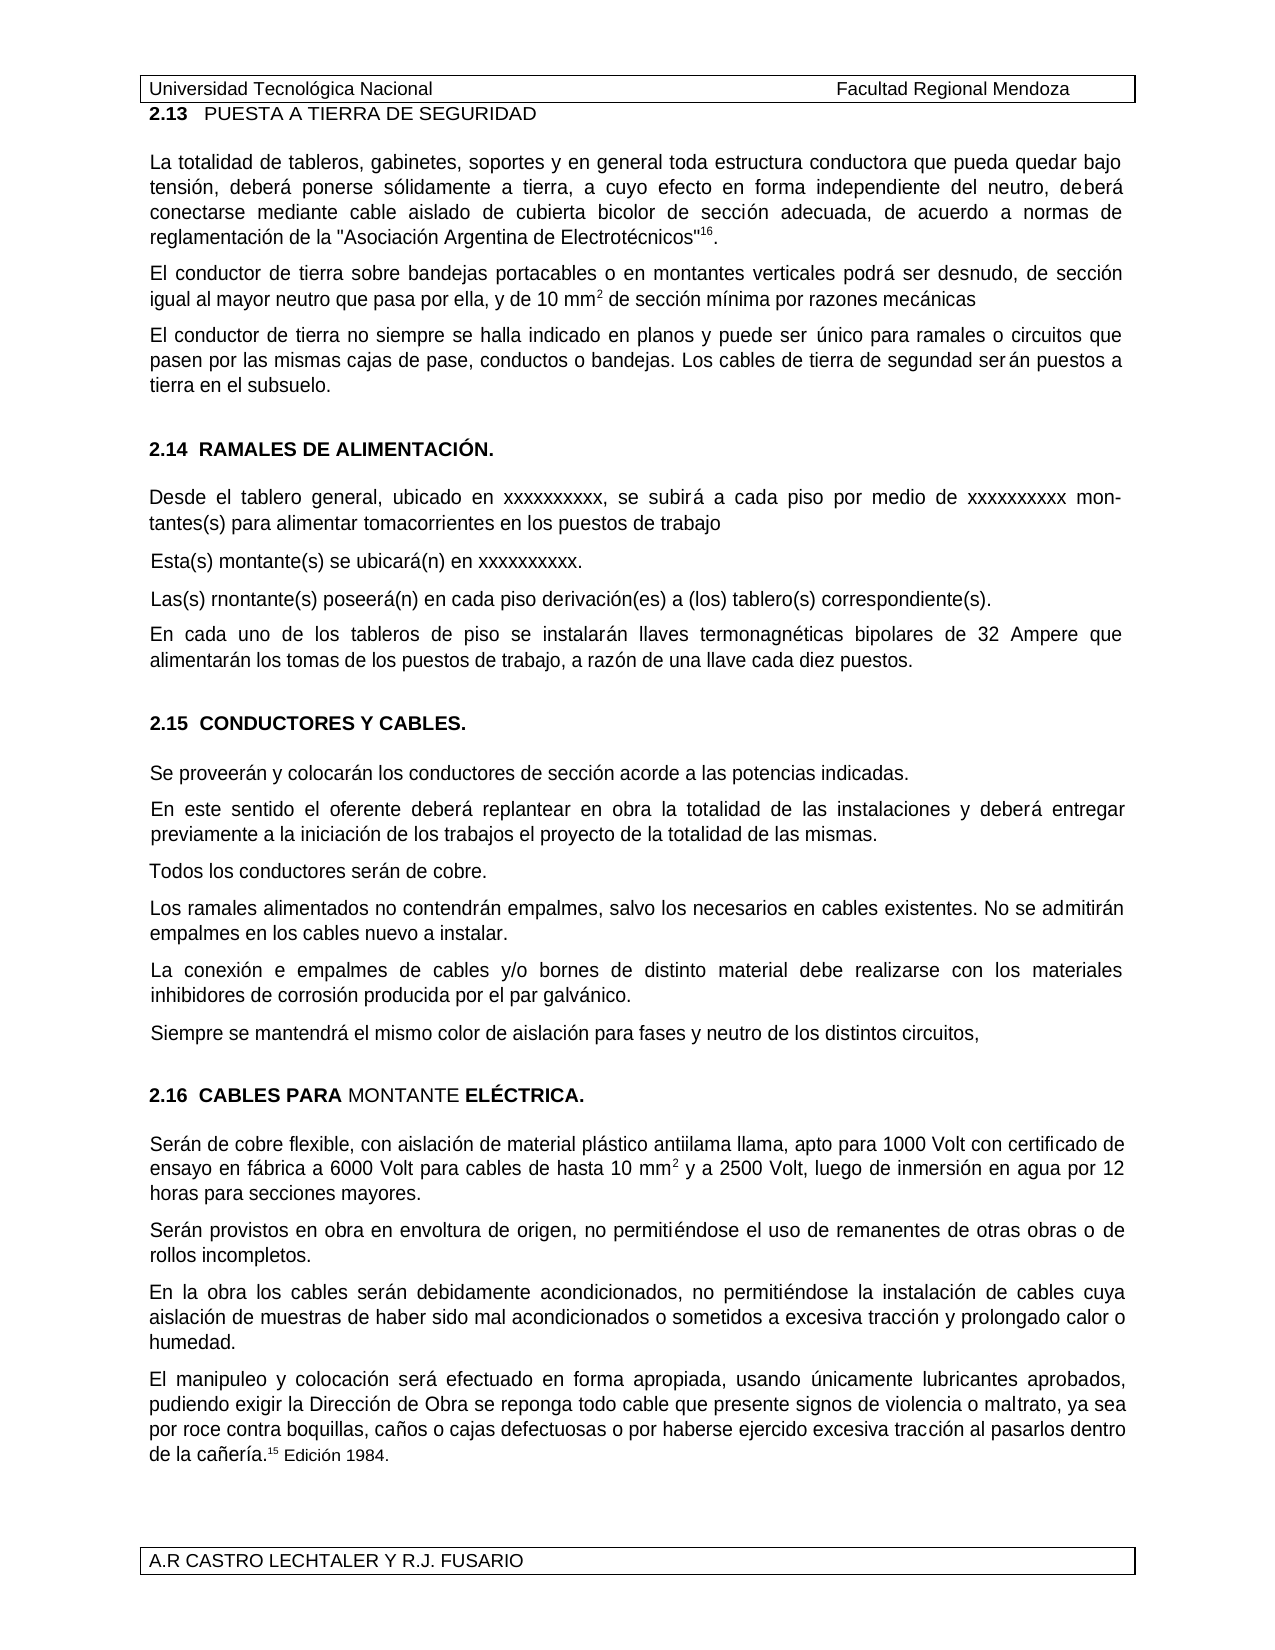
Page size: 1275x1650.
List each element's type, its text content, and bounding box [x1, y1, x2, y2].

text La totalidad de tableros, gabinetes, soportes y en general toda estructura conductora que pueda quedar bajo tensión, deberá ponerse sólidamente a tierra, a cuyo efecto en forma independiente del neutro, de­berá conectarse mediante cable aislado de cubierta bicolor de sección adecuada, de acuerdo a normas de reglamentación de la "Asociación Argentina de Electrotécnicos"16. [149, 150, 1123, 249]
text Todos los conductores serán de cobre. [149, 859, 1126, 883]
text En la obra los cables serán debidamente acondicionados, no permitiéndose la instalación de cables cuya aislación de muestras de haber sido mal acondicionados o sometidos a excesiva tracción y prolongado calor o humedad. [149, 1280, 1125, 1354]
text 2.13 PUESTA A TIERRA DE SEGURIDAD [149, 103, 1126, 124]
text 2.15 CONDUCTORES Y CABLES. [149, 711, 1126, 734]
text Serán provistos en obra en envoltura de origen, no permitiéndose el uso de remanentes de otras obras o de rollos incompletos. [149, 1217, 1125, 1267]
text Serán de cobre flexible, con aislación de material plástico antiilama llama, apto para 1000 Volt con certifi­cado de ensayo en fábrica a 6000 Volt para cables de hasta 10 mm2 y a 2500 Volt, luego de inmersión en agua por 12 horas para secciones mayores. [149, 1131, 1125, 1206]
text 2.14 RAMALES DE ALIMENTACIÓN. [149, 437, 1126, 460]
text Las(s) rnontante(s) poseerá(n) en cada piso derivación(es) a (los) tablero(s) correspondiente(s). [150, 587, 1126, 611]
text La conexión e empalmes de cables y/o bornes de distinto material debe realizarse con los materiales inhibidores de corrosión producida por el par galvánico. [150, 958, 1124, 1007]
text Los ramales alimentados no contendrán empalmes, salvo los necesarios en cables existentes. No se ad­mitirán empalmes en los cables nuevo a instalar. [149, 894, 1124, 946]
text Se proveerán y colocarán los conductores de sección acorde a las potencias indicadas. [149, 761, 1126, 785]
text Esta(s) montante(s) se ubicará(n) en xxxxxxxxxx. [150, 549, 1126, 573]
text Desde el tablero general, ubicado en xxxxxxxxxx, se subirá a cada piso por medio de xxxxxxxxxx mon-tantes(s) para alimentar tomacorrientes en los puestos de trabajo [149, 484, 1122, 535]
text En este sentido el oferente deberá replantear en obra la totalidad de las instalaciones y deberá entregar previamente a la iniciación de los trabajos el proyecto de la totalidad de las mismas. [150, 796, 1125, 847]
text El conductor de tierra sobre bandejas portacables o en montantes verticales podrá ser desnudo, de sec­ción igual al mayor neutro que pasa por ella, y de 10 mm2 de sección mínima por razones mecánicas [149, 260, 1122, 311]
text El manipuleo y colocación será efectuado en forma apropiada, usando únicamente lubricantes aproba­dos, pudiendo exigir la Dirección de Obra se reponga todo cable que presente signos de violencia o mal­trato, ya sea por roce contra boquillas, caños o cajas defectuosas o por haberse ejercido excesiva trac­ción al pasarlos dentro de la cañería.15 Edición 1984. [149, 1367, 1126, 1466]
text Siempre se mantendrá el mismo color de aislación para fases y neutro de los distintos circuitos, [150, 1021, 1126, 1045]
text El conductor de tierra no siempre se halla indicado en planos y puede ser único para ramales o circuitos que pasen por las mismas cajas de pase, conductos o bandejas. Los cables de tierra de segundad serán puestos a tierra en el subsuelo. [149, 323, 1122, 397]
text En cada uno de los tableros de piso se instalarán llaves termonagnéticas bipolares de 32 Ampere que alimentarán los tomas de los puestos de trabajo, a razón de una llave cada diez puestos. [149, 621, 1122, 672]
text 2.16 CABLES PARA MONTANTE ELÉCTRICA. [149, 1084, 1126, 1106]
